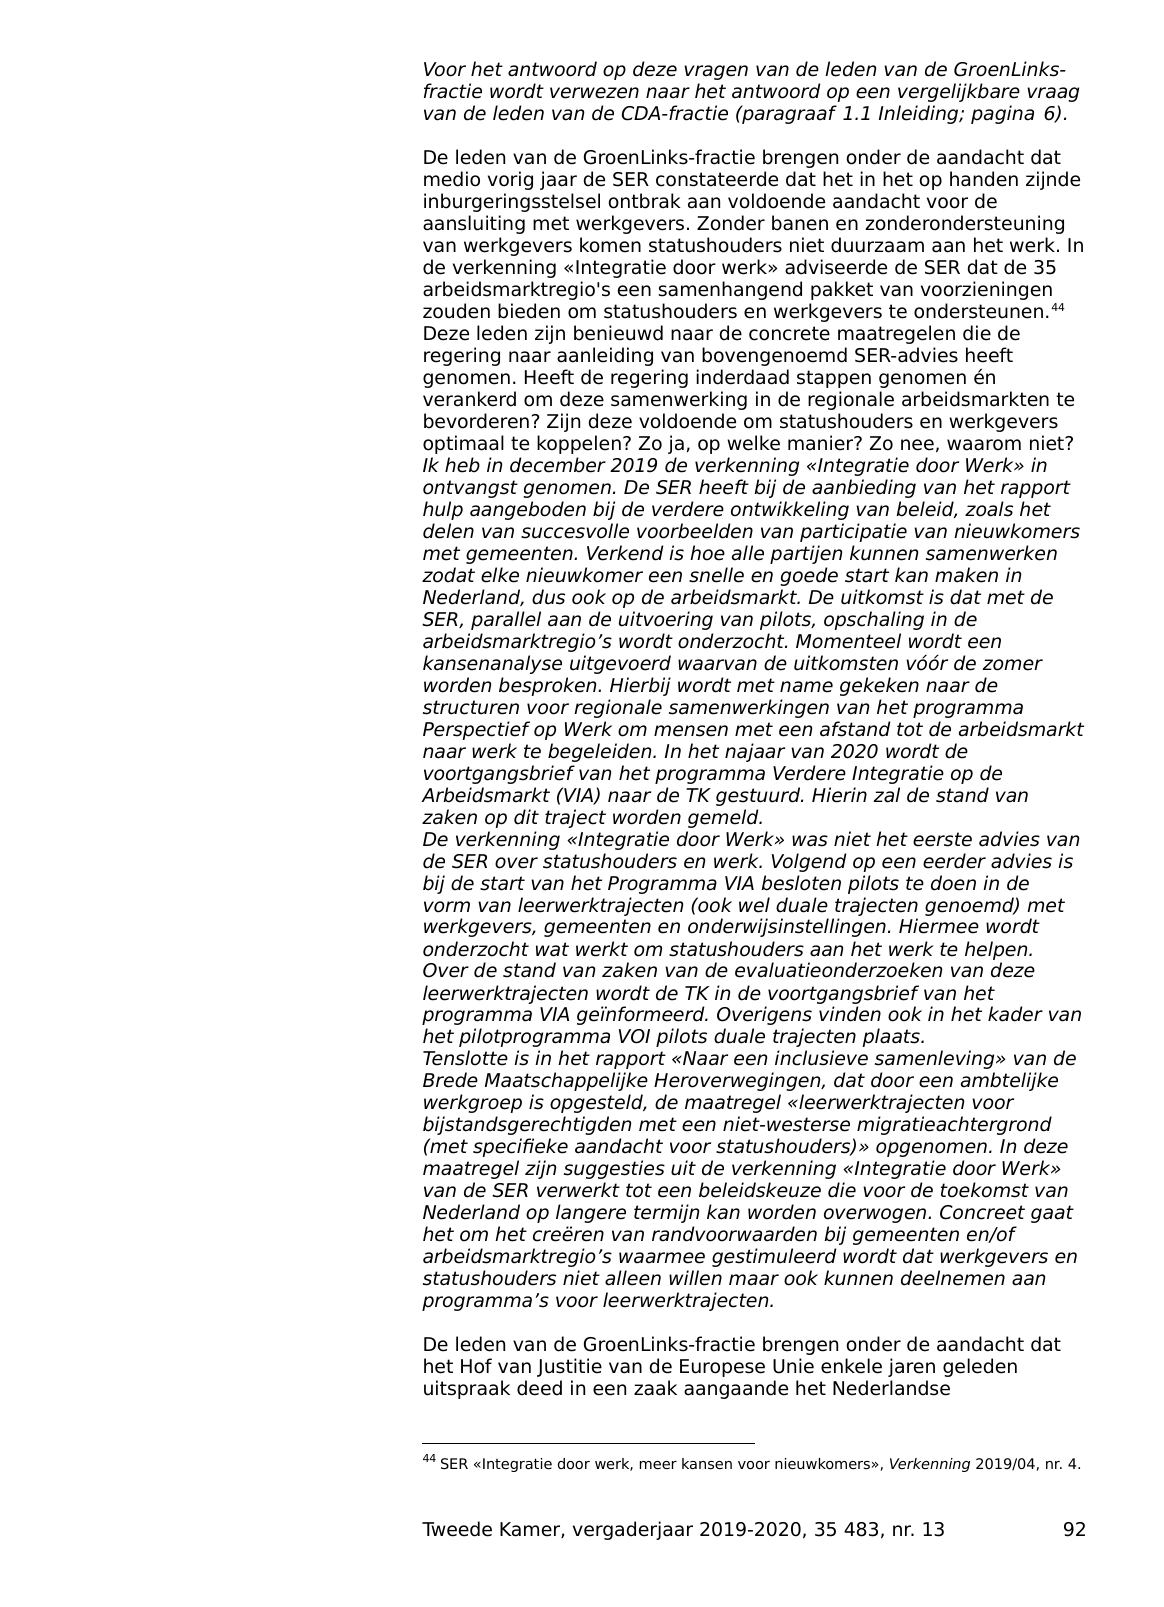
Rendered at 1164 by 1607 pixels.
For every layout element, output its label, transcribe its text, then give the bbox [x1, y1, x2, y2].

text Ik heb in december 2019 de verkenning «Integratie door Werk» in ontvangst genomen. De SER heeft bij de aanbieding van het rapport hulp aangeboden bij de verdere ontwikkeling van beleid, zoals het delen van succesvolle voorbeelden van participatie van nieuwkomers met gemeenten. Verkend is hoe alle partijen kunnen samenwerken zodat elke nieuwkomer een snelle en goede start kan maken in Nederland, dus ook op de arbeidsmarkt. De uitkomst is dat met de SER, parallel aan de uitvoering van pilots, opschaling in de arbeidsmarktregio’s wordt onderzocht. Momenteel wordt een kansenanalyse uitgevoerd waarvan de uitkomsten vóór de zomer worden besproken. Hierbij wordt met name gekeken naar de structuren voor regionale samenwerkingen van het programma Perspectief op Werk om mensen met een afstand tot de arbeidsmarkt naar werk te begeleiden. In het najaar van 2020 wordt de voortgangsbrief van het programma Verdere Integratie op de Arbeidsmarkt (VIA) naar de TK gestuurd. Hierin zal de stand van zaken op dit traject worden gemeld. [422, 455, 1087, 828]
text Voor het antwoord op deze vragen van de leden van de GroenLinks-fractie wordt verwezen naar het antwoord op een vergelijkbare vraag van de leden van de CDA-fractie (paragraaf 1.1 Inleiding; pagina 6). [422, 59, 1087, 125]
text De verkenning «Integratie door Werk» was niet het eerste advies van de SER over statushouders en werk. Volgend op een eerder advies is bij de start van het Programma VIA besloten pilots te doen in de vorm van leerwerktrajecten (ook wel duale trajecten genoemd) met werkgevers, gemeenten en onderwijsinstellingen. Hiermee wordt onderzocht wat werkt om statushouders aan het werk te helpen. Over de stand van zaken van de evaluatieonderzoeken van deze leerwerktrajecten wordt de TK in de voortgangsbrief van het programma VIA geïnformeerd. Overigens vinden ook in het kader van het pilotprogramma VOI pilots duale trajecten plaats. [422, 828, 1087, 1048]
text De leden van de GroenLinks-fractie brengen onder de aandacht dat het Hof van Justitie van de Europese Unie enkele jaren geleden uitspraak deed in een zaak aangaande het Nederlandse [422, 1334, 1087, 1400]
text SER «Integratie door werk, meer kansen voor nieuwkomers», Verkenning 2019/04, nr. 4. [422, 1452, 1087, 1474]
text De leden van de GroenLinks-fractie brengen onder de aandacht dat medio vorig jaar de SER constateerde dat het in het op handen zijnde inburgeringsstelsel ontbrak aan voldoende aandacht voor de aansluiting met werkgevers. Zonder banen en zonderondersteuning van werkgevers komen statushouders niet duurzaam aan het werk. In de verkenning «Integratie door werk» adviseerde de SER dat de 35 arbeidsmarktregio's een samenhangend pakket van voorzieningen zouden bieden om statushouders en werkgevers te ondersteunen. Deze leden zijn benieuwd naar de concrete maatregelen die de regering naar aanleiding van bovengenoemd SER-advies heeft genomen. Heeft de regering inderdaad stappen genomen én verankerd om deze samenwerking in de regionale arbeidsmarkten te bevorderen? Zijn deze voldoende om statushouders en werkgevers optimaal te koppelen? Zo ja, op welke manier? Zo nee, waarom niet? [422, 147, 1087, 455]
text Tenslotte is in het rapport «Naar een inclusieve samenleving» van de Brede Maatschappelijke Heroverwegingen, dat door een ambtelijke werkgroep is opgesteld, de maatregel «leerwerktrajecten voor bijstandsgerechtigden met een niet-westerse migratieachtergrond (met specifieke aandacht voor statushouders)» opgenomen. In deze maatregel zijn suggesties uit de verkenning «Integratie door Werk» van de SER verwerkt tot een beleidskeuze die voor de toekomst van Nederland op langere termijn kan worden overwogen. Concreet gaat het om het creëren van randvoorwaarden bij gemeenten en/of arbeidsmarktregio’s waarmee gestimuleerd wordt dat werkgevers en statushouders niet alleen willen maar ook kunnen deelnemen aan programma’s voor leerwerktrajecten. [422, 1048, 1087, 1312]
